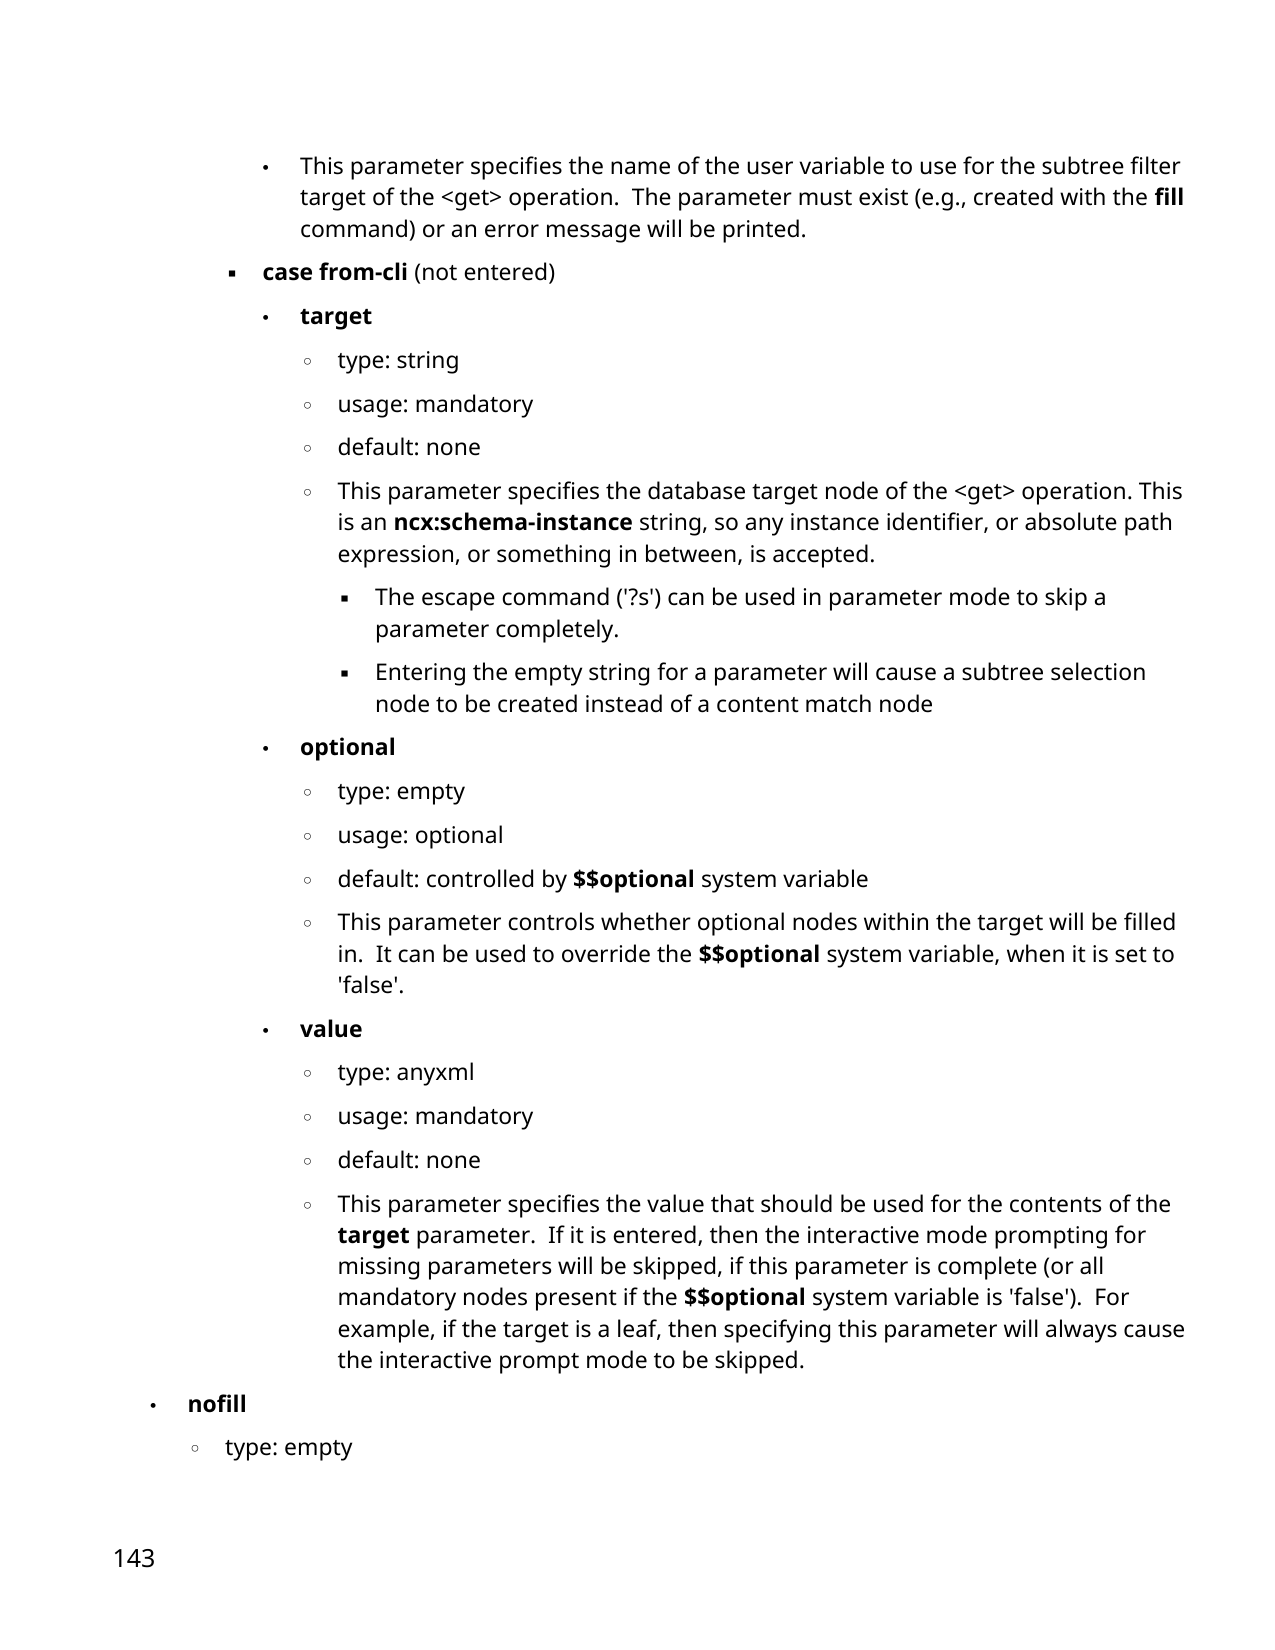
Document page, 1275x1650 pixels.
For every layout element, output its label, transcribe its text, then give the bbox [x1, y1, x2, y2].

list This parameter specifies the value that should be used for the contents of the target parameter. If it is entered, then the interactive mode prompting for missing parameters will be skipped, if this parameter is complete (or all mandatory nodes present if the $$optional system variable is 'false'). For example, if the target is a leaf, then specifying this parameter will always cause the interactive prompt mode to be skipped. [300, 1187, 1200, 1375]
list default: none [300, 431, 1200, 462]
list default: none [300, 1144, 1200, 1175]
list This parameter controls whether optional nodes within the target will be filled in. It can be used to override the $$optional system variable, when it is set to 'false'. [300, 906, 1200, 1000]
list type: empty [187, 1431, 1200, 1462]
list Entering the empty string for a parameter will cause a subtree selection node to be created instead of a content match node [337, 656, 1200, 719]
list nofill [150, 1387, 1200, 1419]
list type: string [300, 344, 1200, 375]
list default: controlled by $$optional system variable [300, 862, 1200, 894]
list target [262, 300, 1200, 331]
list optional [262, 731, 1200, 762]
list value [262, 1012, 1200, 1044]
list This parameter specifies the name of the user variable to use for the subtree filter target of the <get> operation. The parameter must exist (e.g., created with the fill command) or an error message will be printed. [262, 150, 1200, 244]
list usage: mandatory [300, 1100, 1200, 1131]
list case from-cli (not entered) [225, 256, 1200, 287]
list usage: mandatory [300, 387, 1200, 419]
list type: anyxml [300, 1056, 1200, 1087]
list type: empty [300, 775, 1200, 806]
list The escape command ('?s') can be used in parameter mode to skip a parameter completely. [337, 581, 1200, 644]
list This parameter specifies the database target node of the <get> operation. This is an ncx:schema-instance string, so any instance identifier, or absolute path expression, or something in between, is accepted. [300, 475, 1200, 569]
list usage: optional [300, 819, 1200, 850]
